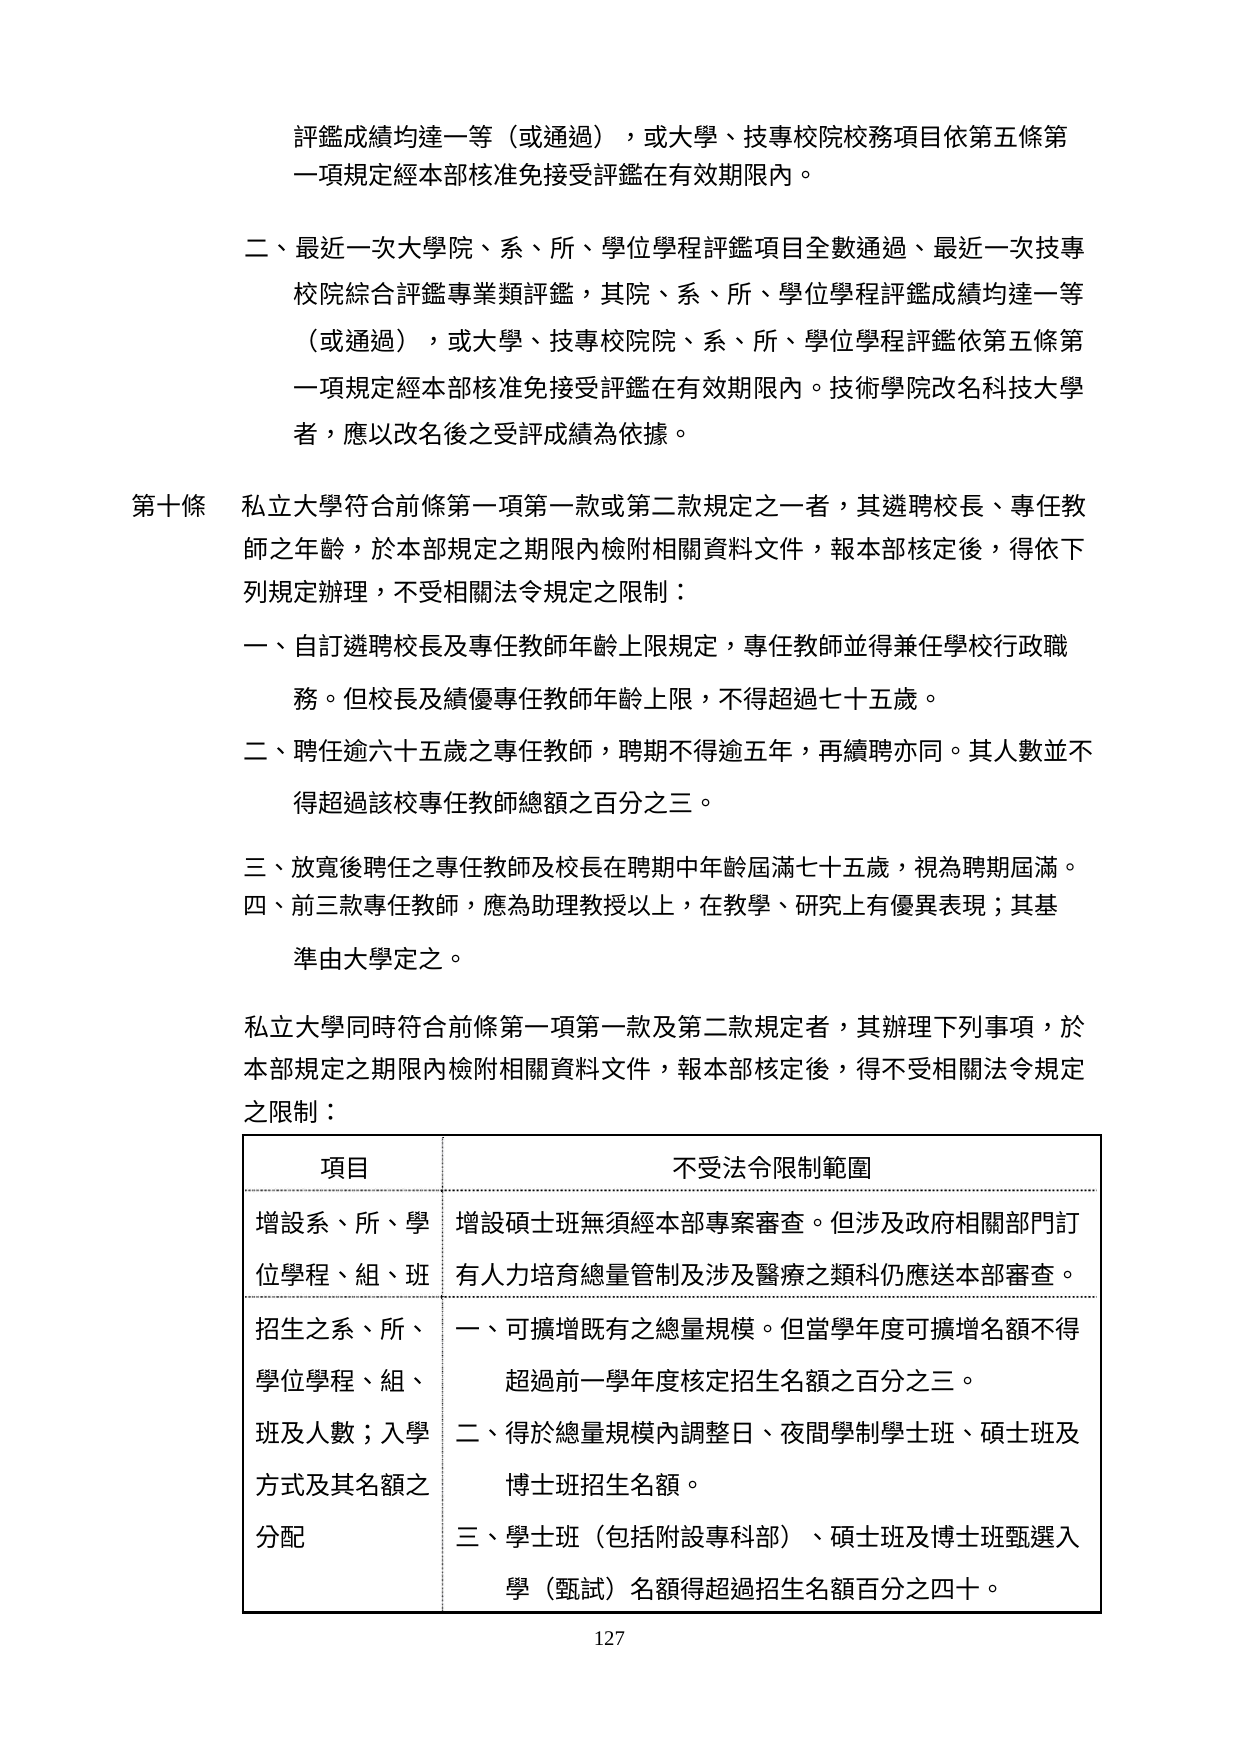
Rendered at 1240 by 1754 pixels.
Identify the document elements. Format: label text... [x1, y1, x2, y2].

text 得超過該校專任教師總額之百分之三。 [294, 788, 1099, 818]
text 評鑑成績均達一等（或通過），或大學、技專校院校務項目依第五條第一項規定經本部核准免接受評鑑在有效期限內。 [294, 116, 1087, 192]
text 二、最近一次大學院、系、所、學位學程評鑑項目全數通過、最近一次技專校院綜合評鑑專業類評鑑，其院、系、所、學位學程評鑑成績均達一等（或通過），或大學、技專校院院、系、所、學位學程評鑑依第五條第一項規定經本部核准免接受評鑑在有效期限內。技術學院改名科技大學者，應以改名後之受評成績為依據。 [244, 220, 1087, 453]
table_header 不受法令限制範圍 [443, 1136, 1100, 1184]
text 三、放寬後聘任之專任教師及校長在聘期中年齡屆滿七十五歲，視為聘期屆滿。四、前三款專任教師，應為助理教授以上，在教學、研究上有優異表現；其基 [244, 846, 1093, 922]
text 第十條 私立大學符合前條第一項第一款或第二款規定之一者，其遴聘校長、專任教師之年齡，於本部規定之期限內檢附相關資料文件，報本部核定後，得依下列規定辦理，不受相關法令規定之限制： [131, 481, 1087, 610]
text 二、聘任逾六十五歲之專任教師，聘期不得逾五年，再續聘亦同。其人數並不 [244, 736, 1099, 766]
text 127 [137, 1625, 1081, 1649]
text 準由大學定之。 [294, 944, 1099, 974]
text 私立大學同時符合前條第一項第一款及第二款規定者，其辦理下列事項，於本部規定之期限內檢附相關資料文件，報本部核定後，得不受相關法令規定之限制： [244, 1002, 1087, 1131]
text 一、自訂遴聘校長及專任教師年齡上限規定，專任教師並得兼任學校行政職 [244, 632, 1099, 662]
text 務。但校長及績優專任教師年齡上限，不得超過七十五歲。 [137, 684, 1099, 714]
